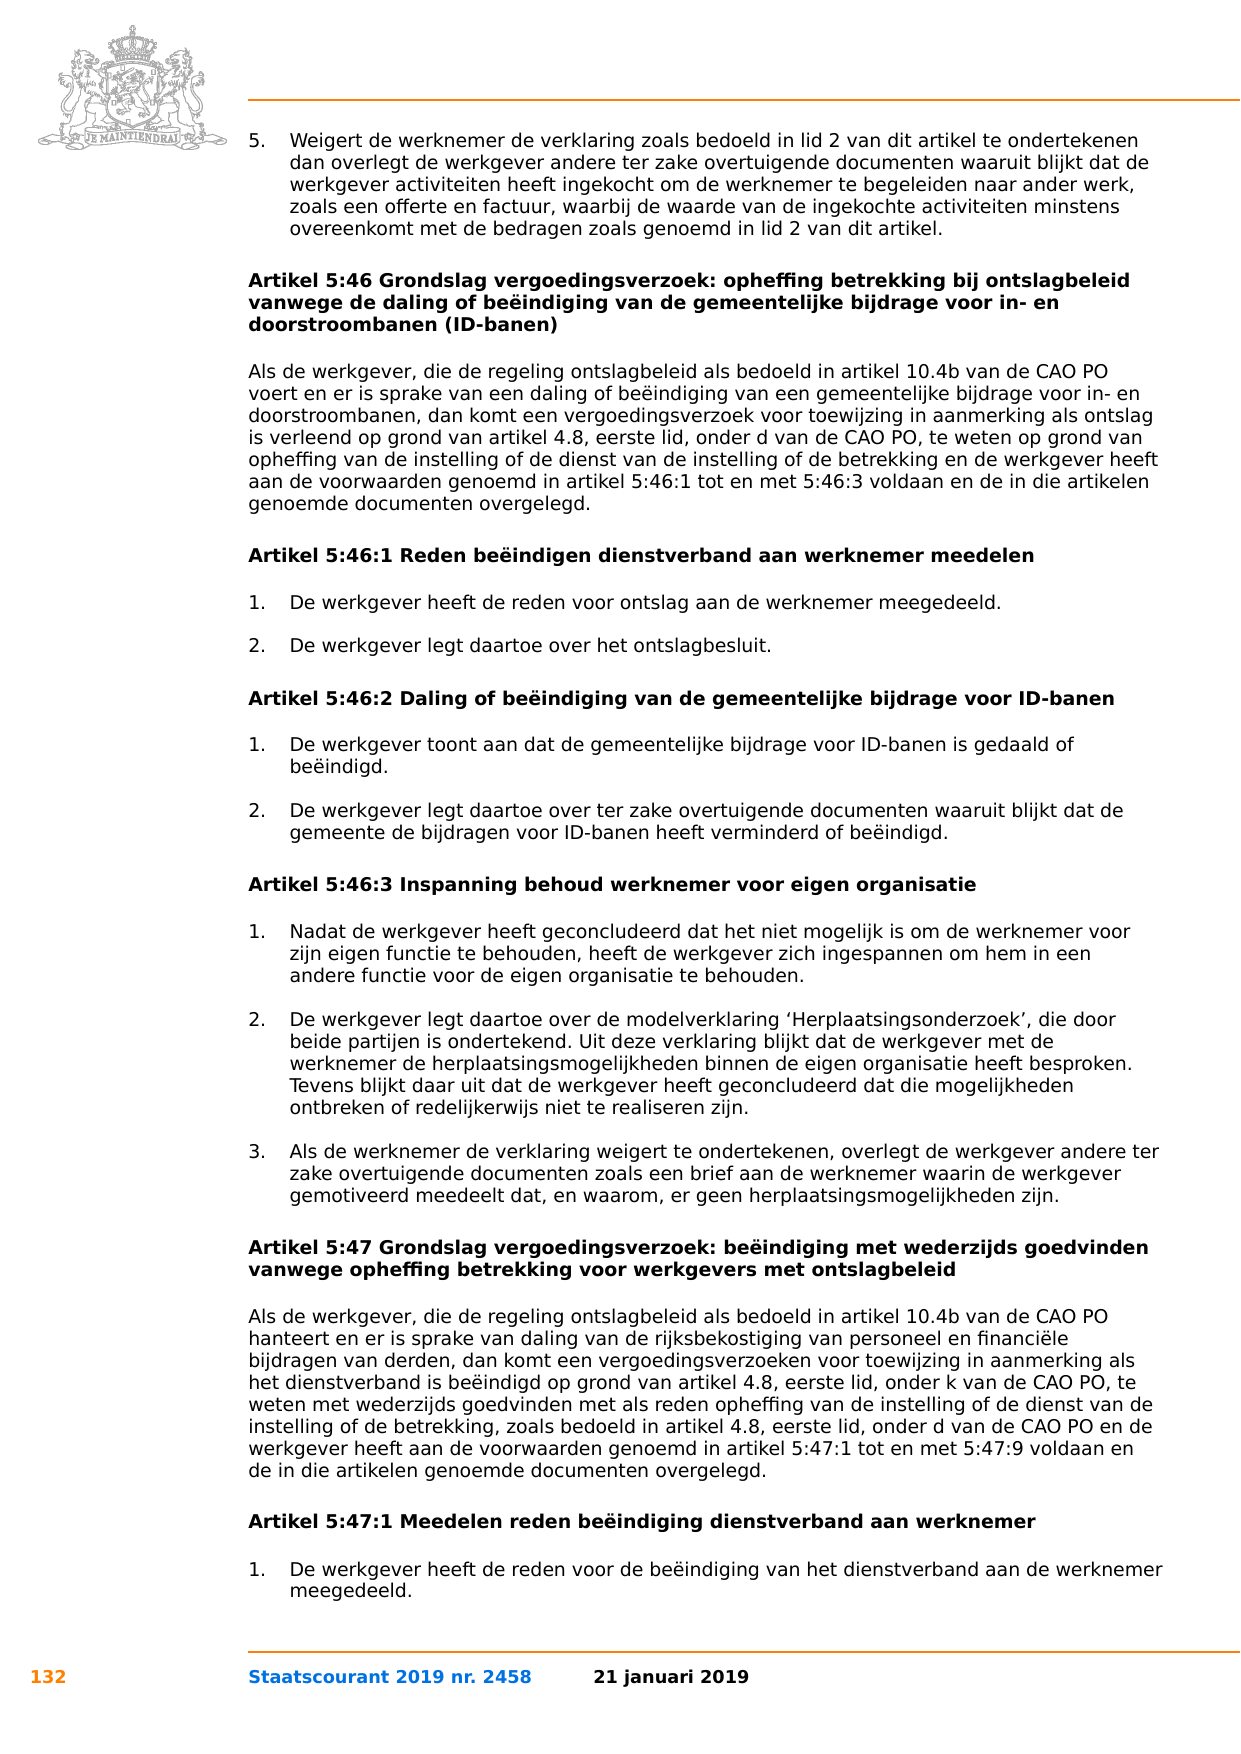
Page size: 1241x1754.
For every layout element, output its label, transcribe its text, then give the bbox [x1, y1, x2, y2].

subtitle Artikel 5:47 Grondslag vergoedingsverzoek: beëindiging met wederzijds goedvinden vanwege opheffing betrekking voor werkgevers met ontslagbeleid [248, 1237, 1163, 1281]
subtitle Artikel 5:46:3 Inspanning behoud werknemer voor eigen organisatie [248, 874, 1163, 896]
text 3. Als de werknemer de verklaring weigert te ondertekenen, overlegt de werkgever andere ter zake overtuigende documenten zoals een brief aan de werknemer waarin de werkgever gemotiveerd meedeelt dat, en waarom, er geen herplaatsingsmogelijkheden zijn. [248, 1141, 1163, 1207]
picture [38, 25, 227, 150]
text 1. De werkgever heeft de reden voor de beëindiging van het dienstverband aan de werknemer meegedeeld. [248, 1558, 1163, 1602]
text 2. De werkgever legt daartoe over de modelverklaring ‘Herplaatsingsonderzoek’, die door beide partijen is ondertekend. Uit deze verklaring blijkt dat de werkgever met de werknemer de herplaatsingsmogelijkheden binnen de eigen organisatie heeft besproken. Tevens blijkt daar uit dat de werkgever heeft geconcludeerd dat die mogelijkheden ontbreken of redelijkerwijs niet te realiseren zijn. [248, 1009, 1163, 1119]
text Als de werkgever, die de regeling ontslagbeleid als bedoeld in artikel 10.4b van de CAO PO hanteert en er is sprake van daling van de rijksbekostiging van personeel en financiële bijdragen van derden, dan komt een vergoedingsverzoeken voor toewijzing in aanmerking als het dienstverband is beëindigd op grond van artikel 4.8, eerste lid, onder k van de CAO PO, te weten met wederzijds goedvinden met als reden opheffing van de instelling of de dienst van de instelling of de betrekking, zoals bedoeld in artikel 4.8, eerste lid, onder d van de CAO PO en de werkgever heeft aan de voorwaarden genoemd in artikel 5:47:1 tot en met 5:47:9 voldaan en de in die artikelen genoemde documenten overgelegd. [248, 1306, 1163, 1481]
subtitle Artikel 5:46 Grondslag vergoedingsverzoek: opheffing betrekking bij ontslagbeleid vanwege de daling of beëindiging van de gemeentelijke bijdrage voor in- en doorstroombanen (ID-banen) [248, 270, 1163, 336]
text Als de werkgever, die de regeling ontslagbeleid als bedoeld in artikel 10.4b van de CAO PO voert en er is sprake van een daling of beëindiging van een gemeentelijke bijdrage voor in- en doorstroombanen, dan komt een vergoedingsverzoek voor toewijzing in aanmerking als ontslag is verleend op grond van artikel 4.8, eerste lid, onder d van de CAO PO, te weten op grond van opheffing van de instelling of de dienst van de instelling of de betrekking en de werkgever heeft aan de voorwaarden genoemd in artikel 5:46:1 tot en met 5:46:3 voldaan en de in die artikelen genoemde documenten overgelegd. [248, 361, 1163, 514]
text 1. De werkgever heeft de reden voor ontslag aan de werknemer meegedeeld. [248, 592, 1163, 613]
text 1. Nadat de werkgever heeft geconcludeerd dat het niet mogelijk is om de werknemer voor zijn eigen functie te behouden, heeft de werkgever zich ingespannen om hem in een andere functie voor de eigen organisatie te behouden. [248, 921, 1163, 987]
subtitle Artikel 5:46:2 Daling of beëindiging van de gemeentelijke bijdrage voor ID-banen [248, 687, 1163, 709]
subtitle Artikel 5:46:1 Reden beëindigen dienstverband aan werknemer meedelen [248, 544, 1163, 567]
text 5. Weigert de werknemer de verklaring zoals bedoeld in lid 2 van dit artikel te ondertekenen dan overlegt de werkgever andere ter zake overtuigende documenten waaruit blijkt dat de werkgever activiteiten heeft ingekocht om de werknemer te begeleiden naar ander werk, zoals een offerte en factuur, waarbij de waarde van de ingekochte activiteiten minstens overeenkomt met de bedragen zoals genoemd in lid 2 van dit artikel. [248, 130, 1163, 240]
subtitle Artikel 5:47:1 Meedelen reden beëindiging dienstverband aan werknemer [248, 1511, 1163, 1533]
text 1. De werkgever toont aan dat de gemeentelijke bijdrage voor ID-banen is gedaald of beëindigd. [248, 734, 1163, 778]
text 2. De werkgever legt daartoe over het ontslagbesluit. [248, 635, 1163, 657]
text 2. De werkgever legt daartoe over ter zake overtuigende documenten waaruit blijkt dat de gemeente de bijdragen voor ID-banen heeft verminderd of beëindigd. [248, 800, 1163, 844]
